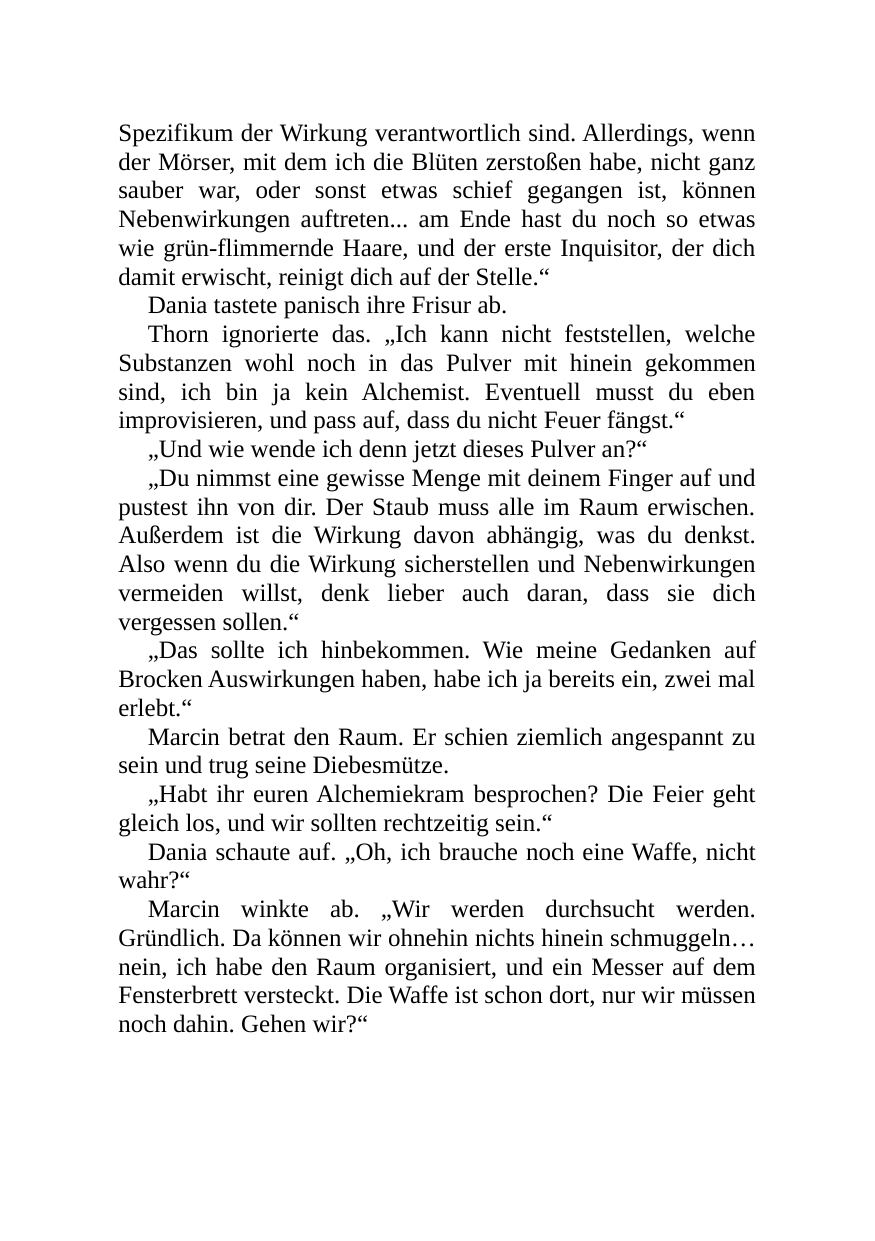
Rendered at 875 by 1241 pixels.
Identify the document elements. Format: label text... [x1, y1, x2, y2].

text „Und wie wende ich denn jetzt dieses Pulver an?“ [118, 434, 756, 463]
text Spezifikum der Wirkung verantwortlich sind. Allerdings, wenn der Mörser, mit dem ich die Blüten zerstoßen habe, nicht ganz sauber war, oder sonst etwas schief gegangen ist, können Nebenwirkungen auftreten... am Ende hast du noch so etwas wie grün-flimmernde Haare, und der erste Inquisitor, der dich damit erwischt, reinigt dich auf der Stelle.“ [118, 118, 756, 291]
text Dania schaute auf. „Oh, ich brauche noch eine Waffe, nicht wahr?“ [118, 837, 756, 894]
text „Das sollte ich hinbekommen. Wie meine Gedanken auf Brocken Auswirkungen haben, habe ich ja bereits ein, zwei mal erlebt.“ [118, 636, 756, 722]
text Thorn ignorierte das. „Ich kann nicht feststellen, welche Substanzen wohl noch in das Pulver mit hinein gekommen sind, ich bin ja kein Alchemist. Eventuell musst du eben improvisieren, und pass auf, dass du nicht Feuer fängst.“ [118, 319, 756, 434]
text „Du nimmst eine gewisse Menge mit deinem Finger auf und pustest ihn von dir. Der Staub muss alle im Raum erwischen. Außerdem ist die Wirkung davon abhängig, was du denkst. Also wenn du die Wirkung sicherstellen und Nebenwirkungen vermeiden willst, denk lieber auch daran, dass sie dich vergessen sollen.“ [118, 463, 756, 636]
text Dania tastete panisch ihre Frisur ab. [118, 291, 756, 319]
text Marcin winkte ab. „Wir werden durchsucht werden. Gründlich. Da können wir ohnehin nichts hinein schmuggeln… nein, ich habe den Raum organisiert, und ein Messer auf dem Fensterbrett versteckt. Die Waffe ist schon dort, nur wir müssen noch dahin. Gehen wir?“ [118, 894, 756, 1038]
text Marcin betrat den Raum. Er schien ziemlich angespannt zu sein und trug seine Diebesmütze. [118, 722, 756, 779]
text „Habt ihr euren Alchemiekram besprochen? Die Feier geht gleich los, und wir sollten rechtzeitig sein.“ [118, 779, 756, 837]
